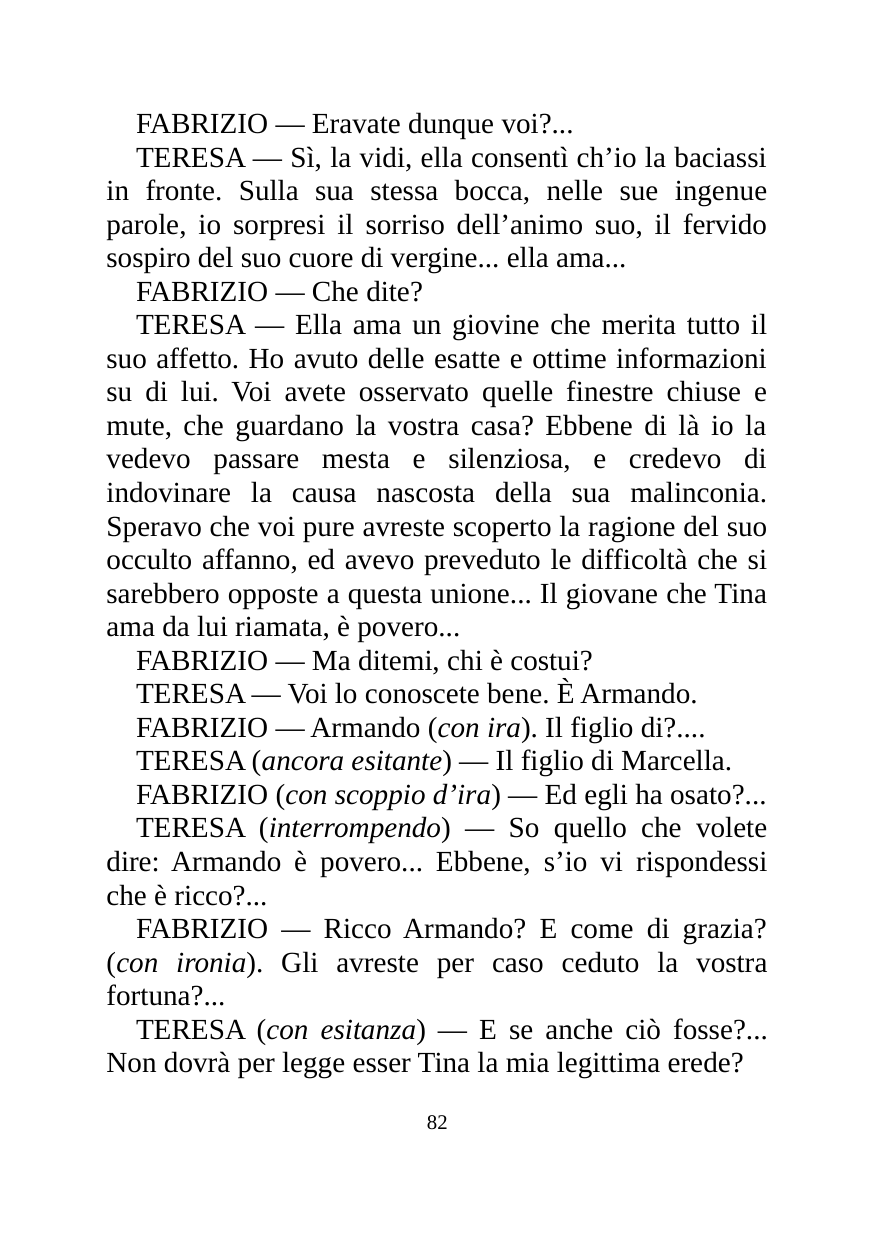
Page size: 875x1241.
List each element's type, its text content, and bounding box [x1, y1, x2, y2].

text TERESA — Voi lo conoscete bene. È Armando. [106, 676, 768, 710]
text FABRIZIO — Ricco Armando? E come di grazia? (con ironia). Gli avreste per caso ceduto la vostra fortuna?... [106, 911, 768, 1012]
text FABRIZIO — Che dite? [106, 274, 768, 307]
text TERESA (con esitanza) — E se anche ciò fosse?... Non dovrà per legge esser Tina la mia legittima erede? [106, 1012, 768, 1079]
text TERESA (interrompendo) — So quello che volete dire: Armando è povero... Ebbene, s’io vi rispondessi che è ricco?... [106, 811, 768, 911]
text TERESA (ancora esitante) — Il figlio di Marcella. [106, 743, 768, 777]
text FABRIZIO — Eravate dunque voi?... [106, 106, 768, 140]
text TERESA — Sì, la vidi, ella consentì ch’io la baciassi in fronte. Sulla sua stessa bocca, nelle sue ingenue parole, io sorpresi il sorriso dell’animo suo, il fervido sospiro del suo cuore di vergine... ella ama... [106, 140, 768, 274]
text TERESA — Ella ama un giovine che merita tutto il suo affetto. Ho avuto delle esatte e ottime informazioni su di lui. Voi avete osservato quelle finestre chiuse e mute, che guardano la vostra casa? Ebbene di là io la vedevo passare mesta e silenziosa, e credevo di indovinare la causa nascosta della sua malinconia. Speravo che voi pure avreste scoperto la ragione del suo occulto affanno, ed avevo preveduto le difficoltà che si sarebbero opposte a questa unione... Il giovane che Tina ama da lui riamata, è povero... [106, 307, 768, 643]
text FABRIZIO (con scoppio d’ira) — Ed egli ha osato?... [106, 777, 768, 811]
text FABRIZIO — Ma ditemi, chi è costui? [106, 643, 768, 676]
text FABRIZIO — Armando (con ira). Il figlio di?.... [106, 710, 768, 743]
